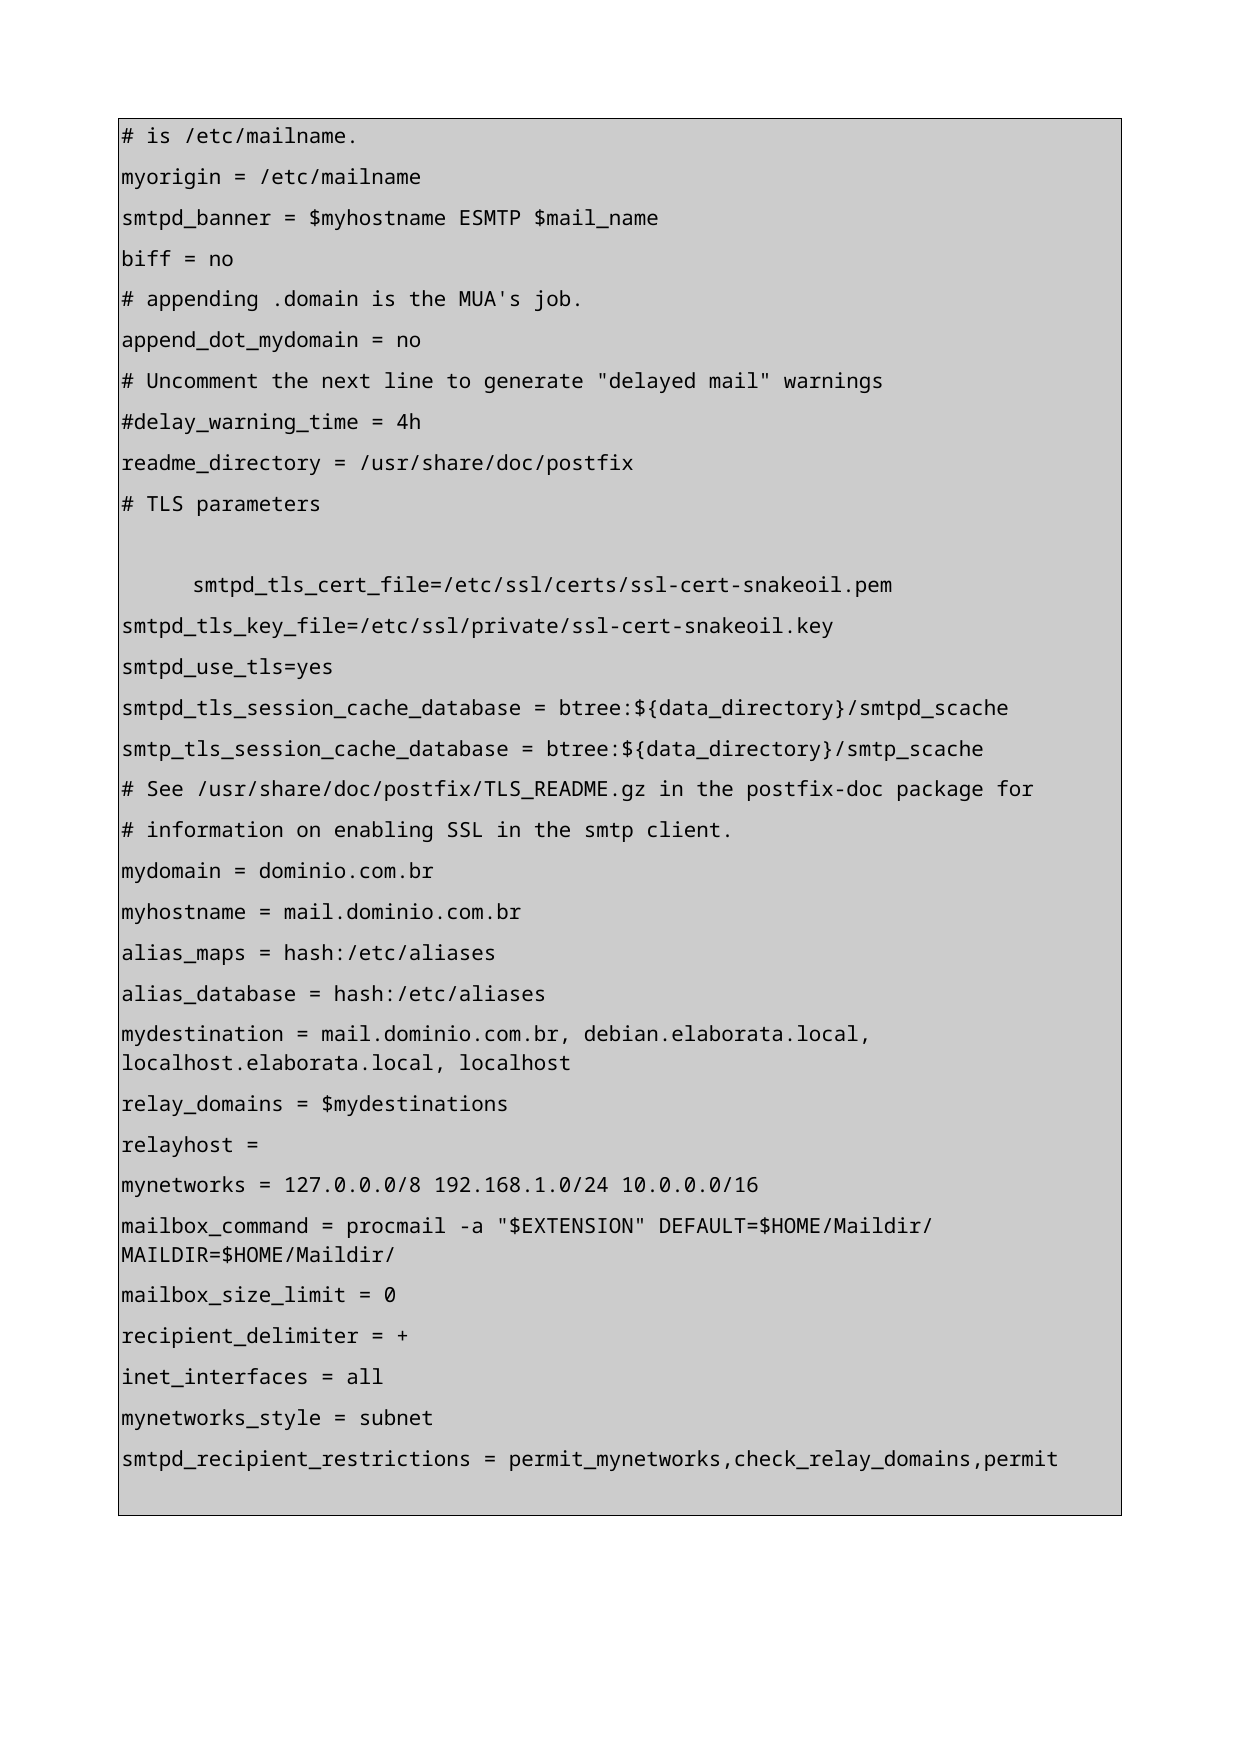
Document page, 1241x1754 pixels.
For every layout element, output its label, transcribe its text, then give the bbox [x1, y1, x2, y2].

text mynetworks_style = subnet [119, 1400, 1121, 1432]
text # TLS parameters [119, 486, 1121, 517]
text biff = no [119, 241, 1121, 272]
text smtpd_tls_session_cache_database = btree:${data_directory}/smtpd_scache [119, 690, 1121, 721]
text relay_domains = $mydestinations [119, 1086, 1121, 1117]
text smtpd_tls_cert_file=/etc/ssl/certs/ssl-cert-snakeoil.pem [119, 567, 1121, 599]
text #delay_warning_time = 4h [119, 404, 1121, 436]
text alias_database = hash:/etc/aliases [119, 976, 1121, 1007]
text # appending .domain is the MUA's job. [119, 281, 1121, 313]
text myhostname = mail.dominio.com.br [119, 894, 1121, 926]
text # Uncomment the next line to generate "delayed mail" warnings [119, 363, 1121, 395]
text inet_interfaces = all [119, 1359, 1121, 1391]
text mydomain = dominio.com.br [119, 853, 1121, 885]
text smtp_tls_session_cache_database = btree:${data_directory}/smtp_scache [119, 731, 1121, 762]
text # is /etc/mailname. [119, 119, 1121, 150]
text readme_directory = /usr/share/doc/postfix [119, 445, 1121, 476]
text smtpd_use_tls=yes [119, 649, 1121, 681]
text myorigin = /etc/mailname [119, 159, 1121, 191]
text mailbox_command = procmail -a "$EXTENSION" DEFAULT=$HOME/Maildir/ MAILDIR=$HOME/Maildir/ [119, 1208, 1121, 1268]
text alias_maps = hash:/etc/aliases [119, 935, 1121, 966]
text append_dot_mydomain = no [119, 322, 1121, 354]
text relayhost = [119, 1127, 1121, 1158]
text smtpd_recipient_restrictions = permit_mynetworks,check_relay_domains,permit [119, 1441, 1121, 1472]
text mydestination = mail.dominio.com.br, debian.elaborata.local, localhost.elaborata.local, localhost [119, 1016, 1121, 1076]
text mynetworks = 127.0.0.0/8 192.168.1.0/24 10.0.0.0/16 [119, 1167, 1121, 1199]
text smtpd_banner = $myhostname ESMTP $mail_name [119, 200, 1121, 231]
text smtpd_tls_key_file=/etc/ssl/private/ssl-cert-snakeoil.key [119, 608, 1121, 640]
text recipient_delimiter = + [119, 1318, 1121, 1350]
text mailbox_size_limit = 0 [119, 1277, 1121, 1309]
text # See /usr/share/doc/postfix/TLS_README.gz in the postfix-doc package for [119, 771, 1121, 803]
text # information on enabling SSL in the smtp client. [119, 812, 1121, 844]
